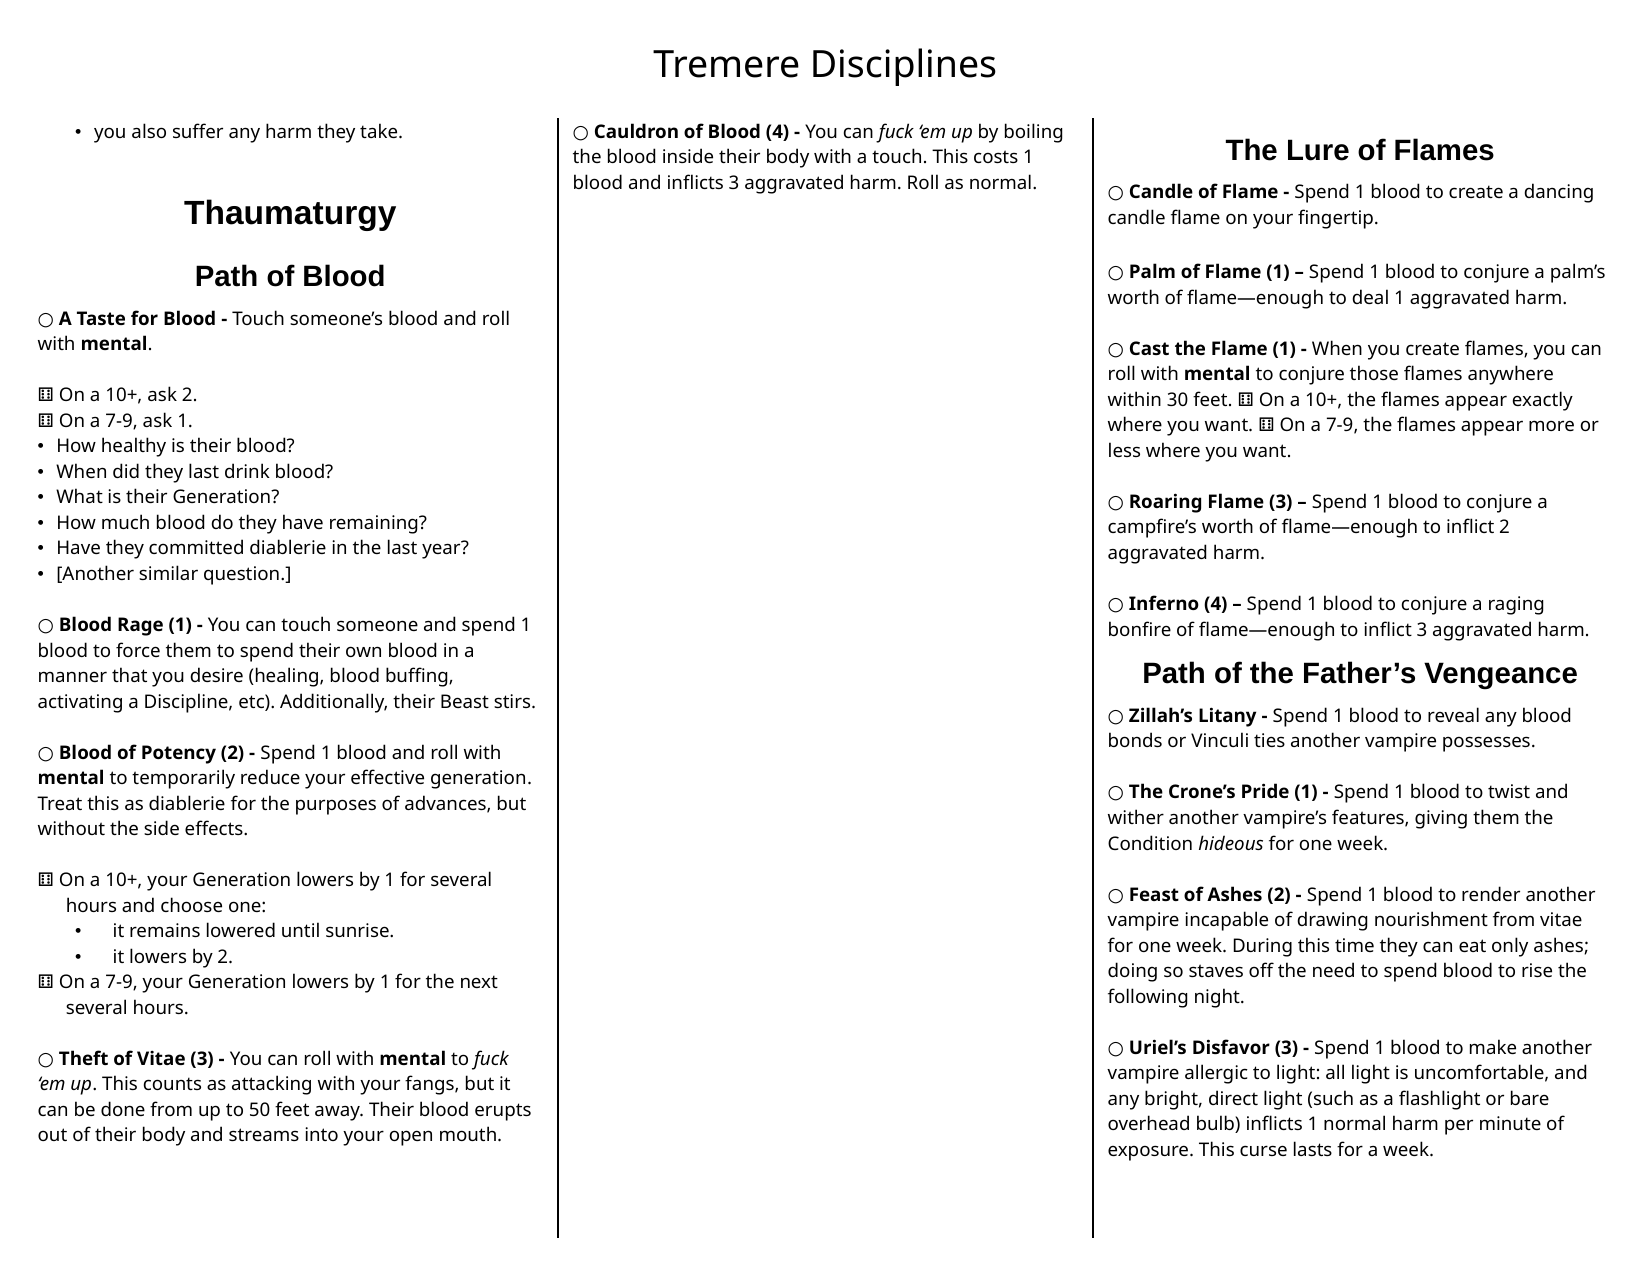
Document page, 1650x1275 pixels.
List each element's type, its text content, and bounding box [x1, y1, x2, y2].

list When did they last drink blood? [37, 458, 542, 484]
text ○ Blood Rage (1) - You can touch someone and spend 1 blood to force them to spend their own blood in a manner that you desire (healing, blood buffing, activating a Discipline, etc). Additionally, their Beast stirs. [37, 611, 542, 739]
text ○ The Crone’s Pride (1) - Spend 1 blood to twist and wither another vampire’s features, giving them the Condition hideous for one week. [1107, 779, 1612, 881]
list you also suffer any harm they take. [75, 118, 542, 143]
text ○ Zillah’s Litany - Spend 1 blood to reveal any blood bonds or Vinculi ties another vampire possesses. [1107, 702, 1612, 779]
text ⚅ On a 10+, your Generation lowers by 1 for several hours and choose one: [37, 867, 542, 918]
list What is their Generation? [37, 484, 542, 509]
text ○ Theft of Vitae (3) - You can roll with mental to fuck ‘em up. This counts as attacking with your fangs, but it can be done from up to 50 feet away. Their blood erupts out of their body and streams into your open mouth. [37, 1045, 542, 1173]
text ○ Feast of Ashes (2) - Spend 1 blood to render another vampire incapable of drawing nourishment from vitae for one week. During this time they can eat only ashes; doing so staves off the need to spend blood to rise the following night. [1107, 881, 1612, 1034]
list it remains lowered until sunrise. [75, 918, 542, 943]
text ○ Cauldron of Blood (4) - You can fuck ‘em up by boiling the blood inside their body with a touch. This costs 1 blood and inflicts 3 aggravated harm. Roll as normal. [572, 118, 1077, 194]
text ○ Inferno (4) – Spend 1 blood to conjure a raging bonfire of flame—enough to inflict 3 aggravated harm. [1107, 590, 1612, 641]
list [Another similar question.] [37, 560, 542, 611]
list it lowers by 2. [75, 943, 542, 969]
list Have they committed diablerie in the last year? [37, 535, 542, 560]
text ○ Cast the Flame (1) - When you create flames, you can roll with mental to conjure those flames anywhere within 30 feet. ⚅ On a 10+, the flames appear exactly where you want. ⚅ On a 7-9, the flames appear more or less where you want. [1107, 335, 1612, 488]
text ○ Blood of Potency (2) - Spend 1 blood and roll with mental to temporarily reduce your effective generation. Treat this as diablerie for the purposes of advances, but without the side effects. [37, 739, 542, 841]
text ○ Candle of Flame - Spend 1 blood to create a dancing candle flame on your fingertip. [1107, 179, 1612, 259]
text ○ A Taste for Blood - Touch someone’s blood and roll with mental. [37, 305, 542, 356]
subtitle Path of Blood [37, 259, 542, 293]
list How much blood do they have remaining? [37, 509, 542, 535]
text ⚅ On a 7-9, ask 1. [37, 407, 542, 433]
subtitle The Lure of Flames [1107, 133, 1612, 166]
subtitle Path of the Father’s Vengeance [1107, 656, 1612, 690]
list How healthy is their blood? [37, 433, 542, 458]
subtitle Thaumaturgy [37, 193, 542, 232]
text ○ Roaring Flame (3) – Spend 1 blood to conjure a campfire’s worth of flame—enough to inflict 2 aggravated harm. [1107, 488, 1612, 590]
text ⚅ On a 10+, ask 2. [37, 382, 542, 407]
text ⚅ On a 7-9, your Generation lowers by 1 for the next several hours. [37, 969, 542, 1045]
text ○ Palm of Flame (1) – Spend 1 blood to conjure a palm’s worth of flame—enough to deal 1 aggravated harm. [1107, 259, 1612, 335]
text ○ Uriel’s Disfavor (3) - Spend 1 blood to make another vampire allergic to light: all light is uncomfortable, and any bright, direct light (such as a flashlight or bare overhead bulb) inflicts 1 normal harm per minute of exposure. This curse lasts for a week. [1107, 1034, 1612, 1187]
